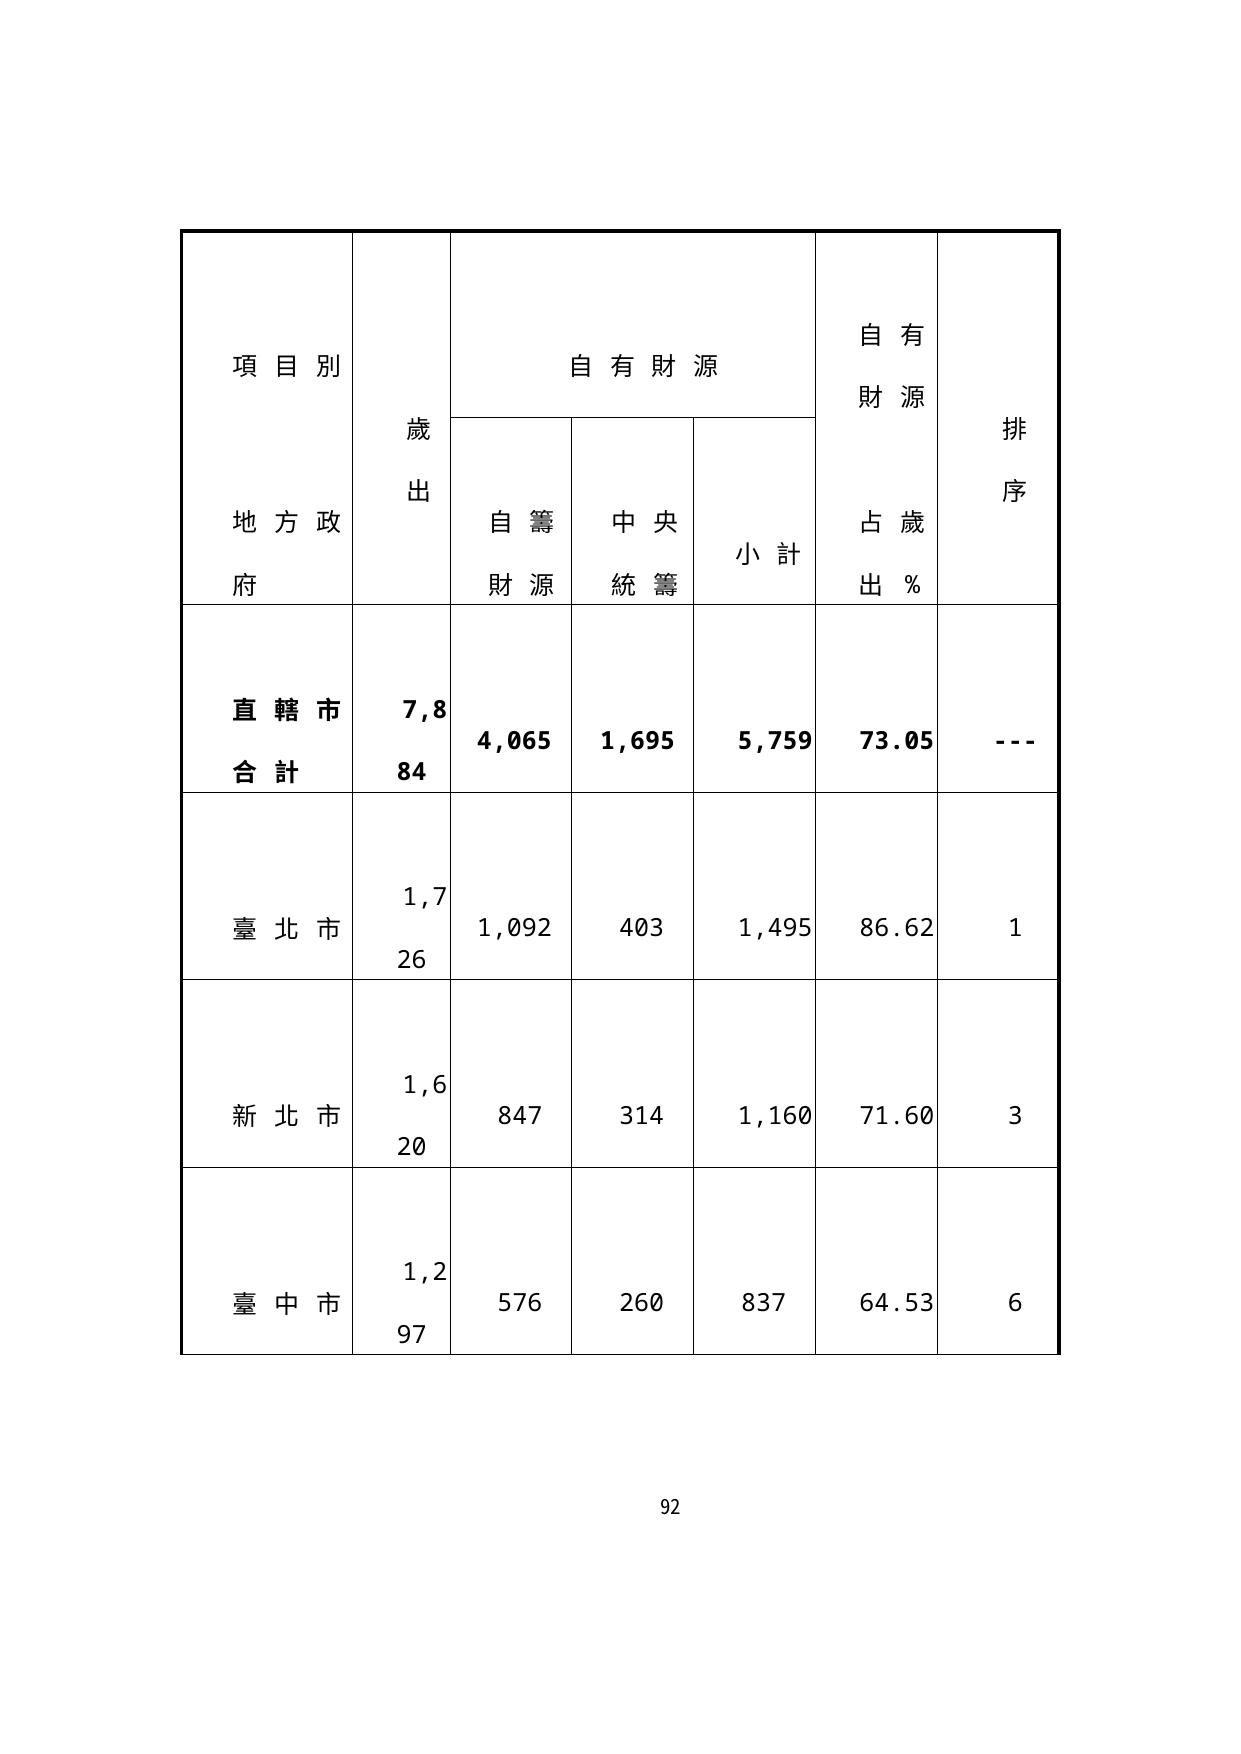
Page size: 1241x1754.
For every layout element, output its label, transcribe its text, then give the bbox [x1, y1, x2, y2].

table_header 自有財源 [451, 233, 815, 417]
table_cell 占歲出% [816, 417, 937, 604]
table_cell 1 [938, 793, 1057, 979]
table_header 歲出 [353, 233, 450, 604]
table_cell 1,160 [694, 980, 815, 1167]
table_cell 314 [572, 980, 693, 1167]
table_cell 847 [451, 980, 571, 1167]
table_cell 403 [572, 793, 693, 979]
table_cell 1,620 [353, 980, 450, 1167]
table_cell 臺北市 [183, 793, 352, 979]
table_cell 1,695 [572, 605, 693, 792]
table_header 排序 [938, 233, 1057, 604]
table_cell --- [938, 605, 1057, 792]
table_cell 1,092 [451, 793, 571, 979]
table_header 項目別 [183, 233, 352, 417]
table_cell 260 [572, 1168, 693, 1354]
table_cell 73.05 [816, 605, 937, 792]
table_cell 6 [938, 1168, 1057, 1354]
table_header 自有財源 [816, 233, 937, 417]
table_cell 1,297 [353, 1168, 450, 1354]
table_cell 64.53 [816, 1168, 937, 1354]
table_cell 1,495 [694, 793, 815, 979]
table_cell 5,759 [694, 605, 815, 792]
table_cell 直轄市合計 [183, 605, 352, 792]
table_cell 7,884 [353, 605, 450, 792]
table_cell 小計 [694, 418, 815, 604]
table_cell 自籌財源 [451, 418, 571, 604]
table_cell 地方政府 [183, 417, 352, 604]
table_cell 1,726 [353, 793, 450, 979]
table_cell 576 [451, 1168, 571, 1354]
table_cell 中央統籌 [572, 418, 693, 604]
table_cell 4,065 [451, 605, 571, 792]
table_cell 71.60 [816, 980, 937, 1167]
table_cell 3 [938, 980, 1057, 1167]
table_cell 837 [694, 1168, 815, 1354]
table_cell 臺中市 [183, 1168, 352, 1354]
table_cell 86.62 [816, 793, 937, 979]
table_cell 新北市 [183, 980, 352, 1167]
